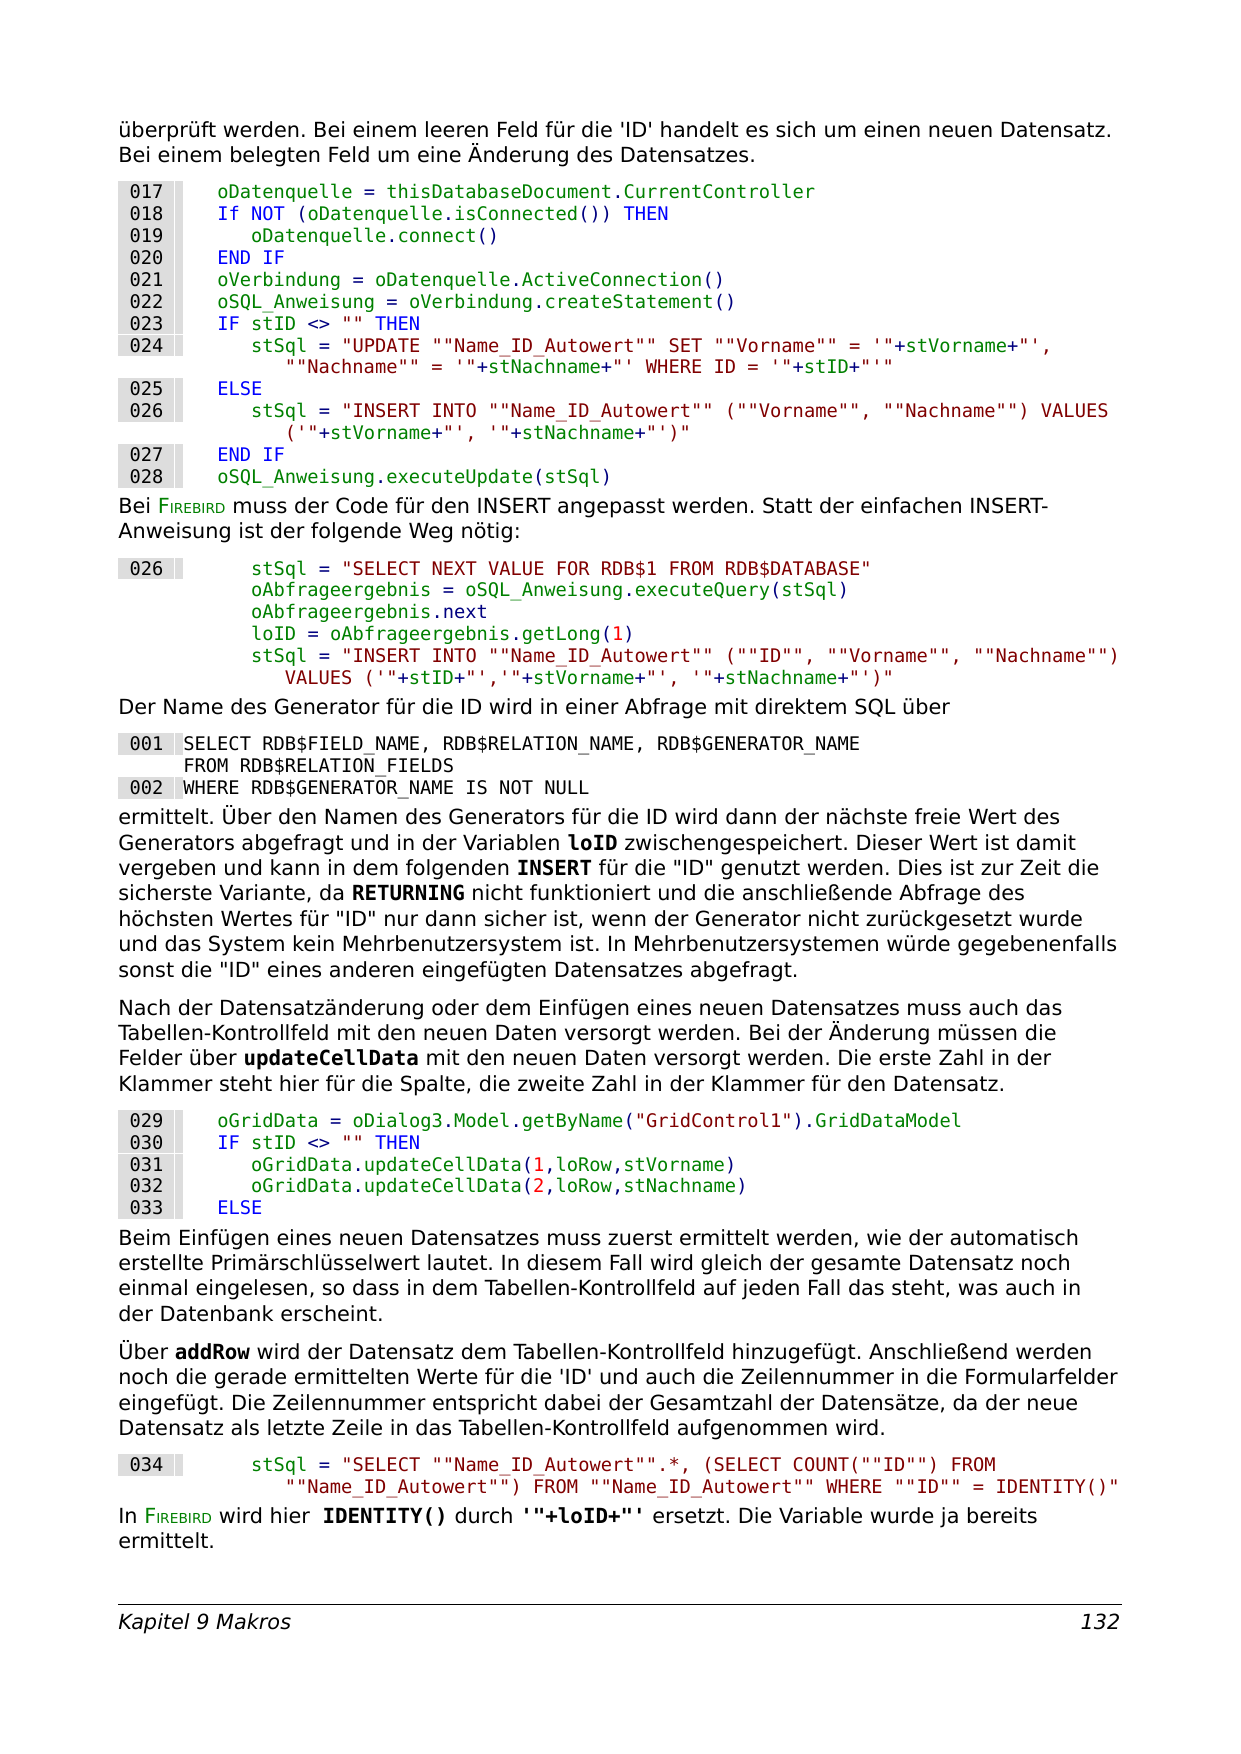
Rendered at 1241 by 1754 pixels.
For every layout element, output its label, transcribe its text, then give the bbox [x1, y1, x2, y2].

text In Firebird wird hier IDENTITY() durch '"+loID+"' ersetzt. Die Variable wurde ja bereits ermittelt. [118, 1504, 1122, 1554]
list IF stID <> "" THEN [183, 313, 1122, 334]
list stSql = "SELECT ""Name_ID_Autowert"".*, (SELECT COUNT(""ID"") FROM ""Name_ID_Autowert"") FROM ""Name_ID_Autowert"" WHERE ""ID"" = IDENTITY()" [118, 1454, 1122, 1498]
list SELECT RDB$FIELD_NAME, RDB$RELATION_NAME, RDB$GENERATOR_NAME [183, 733, 1122, 755]
list END IF [183, 444, 1122, 466]
text ermittelt. Über den Namen des Generators für die ID wird dann der nächste freie Wert des Generators abgefragt und in der Variablen loID zwischengespeichert. Dieser Wert ist damit vergeben und kann in dem folgenden INSERT für die "ID" genutzt werden. Dies ist zur Zeit die sicherste Variante, da RETURNING nicht funktioniert und die anschließende Abfrage des höchsten Wertes für "ID" nur dann sicher ist, wenn der Generator nicht zurückgesetzt wurde und das System kein Mehrbenutzersystem ist. In Mehrbenutzersystemen würde gegebenenfalls sonst die "ID" eines anderen eingefügten Datensatzes abgefragt. [118, 805, 1122, 982]
text überprüft werden. Bei einem leeren Feld für die 'ID' handelt es sich um einen neuen Datensatz. Bei einem belegten Feld um eine Änderung des Datensatzes. [118, 118, 1122, 168]
list ELSE [183, 1197, 1122, 1219]
list stSql = "SELECT NEXT VALUE FOR RDB$1 FROM RDB$DATABASE" oAbfrageergebnis = oSQL_Anweisung.executeQuery(stSql) oAbfrageergebnis.next loID = oAbfrageergebnis.getLong(1) stSql = "INSERT INTO ""Name_ID_Autowert"" (""ID"", ""Vorname"", ""Nachname"") VALUES ('"+stID+"','"+stVorname+"', '"+stNachname+"')" [118, 557, 1122, 689]
list IF stID <> "" THEN [183, 1132, 1122, 1153]
list oGridData.updateCellData(1,loRow,stVorname) [118, 1153, 1122, 1175]
list stSql = "INSERT INTO ""Name_ID_Autowert"" (""Vorname"", ""Nachname"") VALUES ('"+stVorname+"', '"+stNachname+"')" [118, 400, 1122, 444]
list stSql = "UPDATE ""Name_ID_Autowert"" SET ""Vorname"" = '"+stVorname+"', ""Nachname"" = '"+stNachname+"' WHERE ID = '"+stID+"'" [118, 334, 1122, 378]
list oSQL_Anweisung = oVerbindung.createStatement() [183, 291, 1122, 313]
list WHERE RDB$GENERATOR_NAME IS NOT NULL [183, 777, 1122, 799]
list oVerbindung = oDatenquelle.ActiveConnection() [183, 269, 1122, 291]
text Bei Firebird muss der Code für den INSERT angepasst werden. Statt der einfachen INSERT-Anweisung ist der folgende Weg nötig: [118, 494, 1122, 544]
list oDatenquelle.connect() [183, 225, 1122, 247]
list oGridData.updateCellData(2,loRow,stNachname) [183, 1175, 1122, 1197]
list oDatenquelle = thisDatabaseDocument.CurrentController [183, 181, 1122, 203]
list oSQL_Anweisung.executeUpdate(stSql) [183, 466, 1122, 488]
text Der Name des Generator für die ID wird in einer Abfrage mit direktem SQL über [118, 695, 1122, 719]
text Über addRow wird der Datensatz dem Tabellen-Kontrollfeld hinzugefügt. Anschließend werden noch die gerade ermittelten Werte für die 'ID' und auch die Zeilennummer in die Formularfelder eingefügt. Die Zeilennummer entspricht dabei der Gesamtzahl der Datensätze, da der neue Datensatz als letzte Zeile in das Tabellen-Kontrollfeld aufgenommen wird. [118, 1340, 1122, 1440]
list END IF [183, 247, 1122, 269]
list ELSE [183, 378, 1122, 400]
list oGridData = oDialog3.Model.getByName("GridControl1").GridDataModel [183, 1110, 1122, 1132]
list FROM RDB$RELATION_FIELDS [118, 755, 1122, 777]
text Nach der Datensatzänderung oder dem Einfügen eines neuen Datensatzes muss auch das Tabellen-Kontrollfeld mit den neuen Daten versorgt werden. Bei der Änderung müssen die Felder über updateCellData mit den neuen Daten versorgt werden. Die erste Zahl in der Klammer steht hier für die Spalte, die zweite Zahl in der Klammer für den Datensatz. [118, 996, 1122, 1096]
list If NOT (oDatenquelle.isConnected()) THEN [183, 203, 1122, 225]
text Beim Einfügen eines neuen Datensatzes muss zuerst ermittelt werden, wie der automatisch erstellte Primärschlüsselwert lautet. In diesem Fall wird gleich der gesamte Datensatz noch einmal eingelesen, so dass in dem Tabellen-Kontrollfeld auf jeden Fall das steht, was auch in der Datenbank erscheint. [118, 1226, 1122, 1326]
